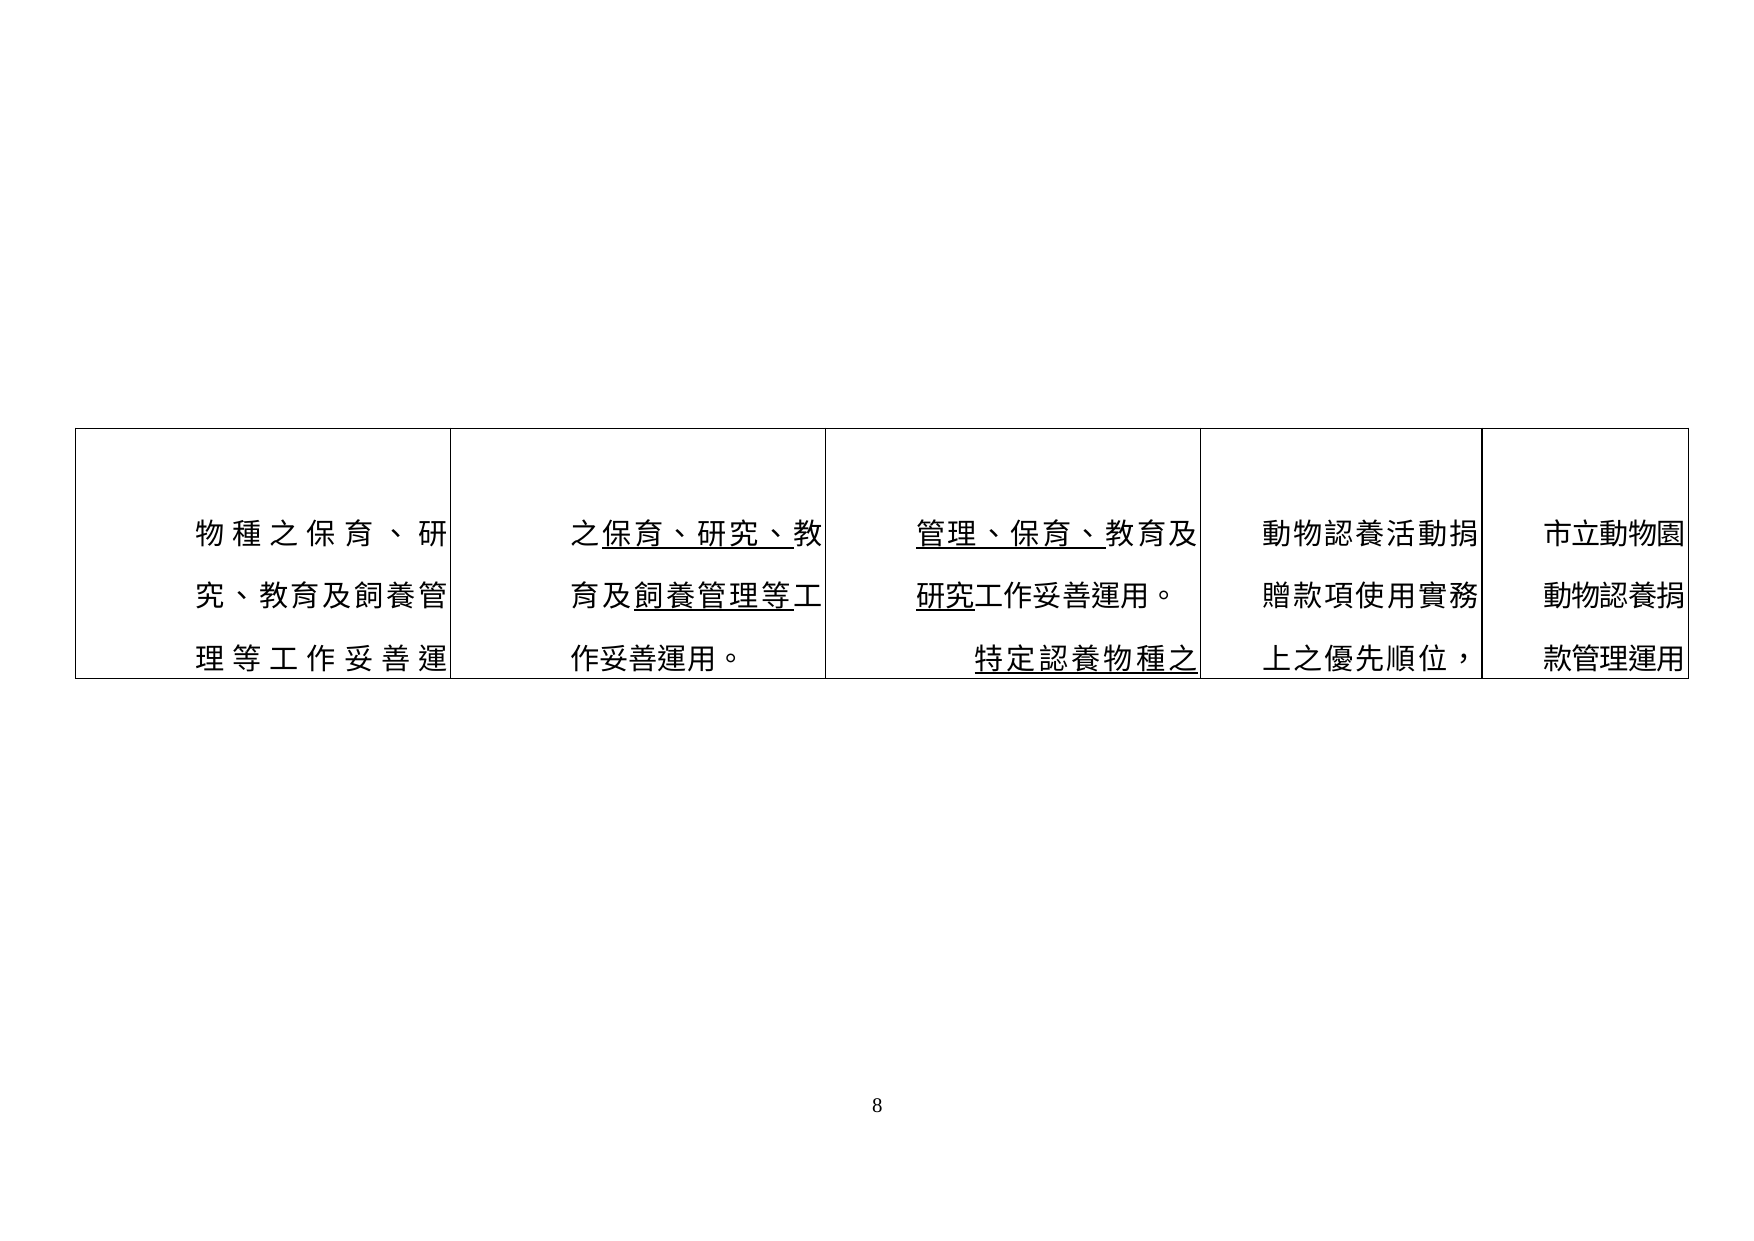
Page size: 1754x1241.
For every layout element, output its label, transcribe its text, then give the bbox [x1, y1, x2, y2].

table_cell 市立動物園動物認養捐款管理運用 [1483, 429, 1688, 677]
table_cell 動物認養活動捐贈款項使用實務上之優先順位， [1201, 429, 1481, 677]
table_cell 物種之保育、研究、教育及飼養管理等工作妥善運 [76, 429, 450, 677]
table_cell 管理、保育、教育及研究工作妥善運用。 特定認養物種之 [826, 429, 1200, 677]
table_cell 之保育、研究、教育及飼養管理等工作妥善運用。 [451, 429, 825, 677]
